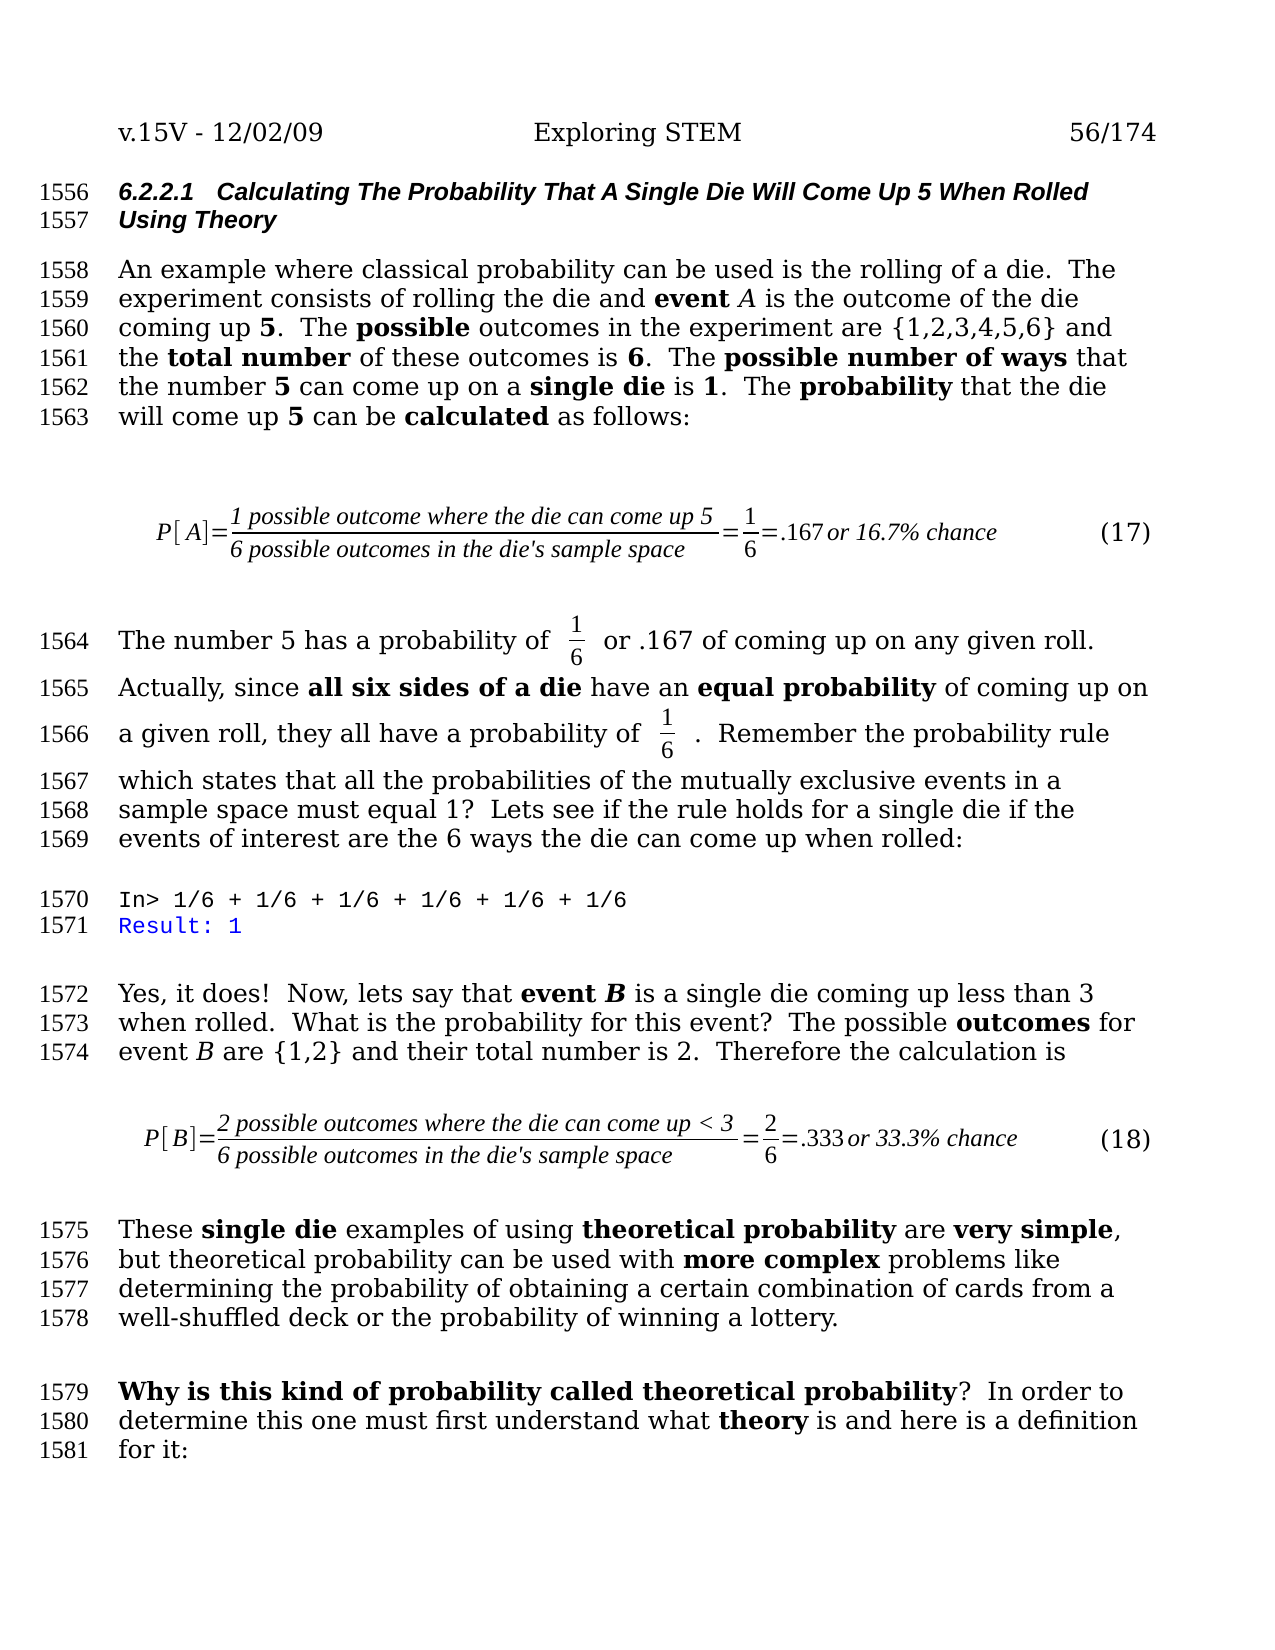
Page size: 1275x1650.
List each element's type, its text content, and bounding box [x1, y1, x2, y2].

text Yes, it does! Now, lets say that event B is a single die coming up less than 3 when rolled. What is the probability for this event? The possible outcomes for event B are {1,2} and their total number is 2. Therefore the calculation is [118, 978, 1157, 1066]
text In> 1/6 + 1/6 + 1/6 + 1/6 + 1/6 + 1/6 [118, 888, 1157, 914]
text An example where classical probability can be used is the rolling of a die. The experiment consists of rolling the die and event A is the outcome of the die coming up 5. The possible outcomes in the experiment are {1,2,3,4,5,6} and the total number of these outcomes is 6. The possible number of ways that the number 5 can come up on a single die is 1. The probability that the die will come up 5 can be calculated as follows: [118, 255, 1157, 431]
text The number 5 has a probability ofor .167 of coming up on any given roll. Actually, since all six sides of a die have an equal probability of coming up on a given roll, they all have a probability of. Remember the probability rule which states that all the probabilities of the mutually exclusive events in a sample space must equal 1? Lets see if the rule holds for a single die if the events of interest are the 6 ways the die can come up when rolled: [118, 609, 1157, 853]
text Why is this kind of probability called theoretical probability? In order to determine this one must first understand what theory is and here is a definition for it: [118, 1376, 1157, 1464]
table_header [118, 495, 1041, 571]
table_header (18) [1041, 1102, 1157, 1177]
table_header [118, 1102, 1041, 1177]
text These single die examples of using theoretical probability are very simple, but theoretical probability can be used with more complex problems like determining the probability of obtaining a certain combination of cards from a well-shuffled deck or the probability of winning a lottery. [118, 1215, 1157, 1332]
text Result: 1 [118, 914, 1157, 940]
subtitle Calculating The Probability That A Single Die Will Come Up 5 When Rolled Using Theory [118, 177, 1157, 234]
table_header (17) [1041, 495, 1157, 571]
